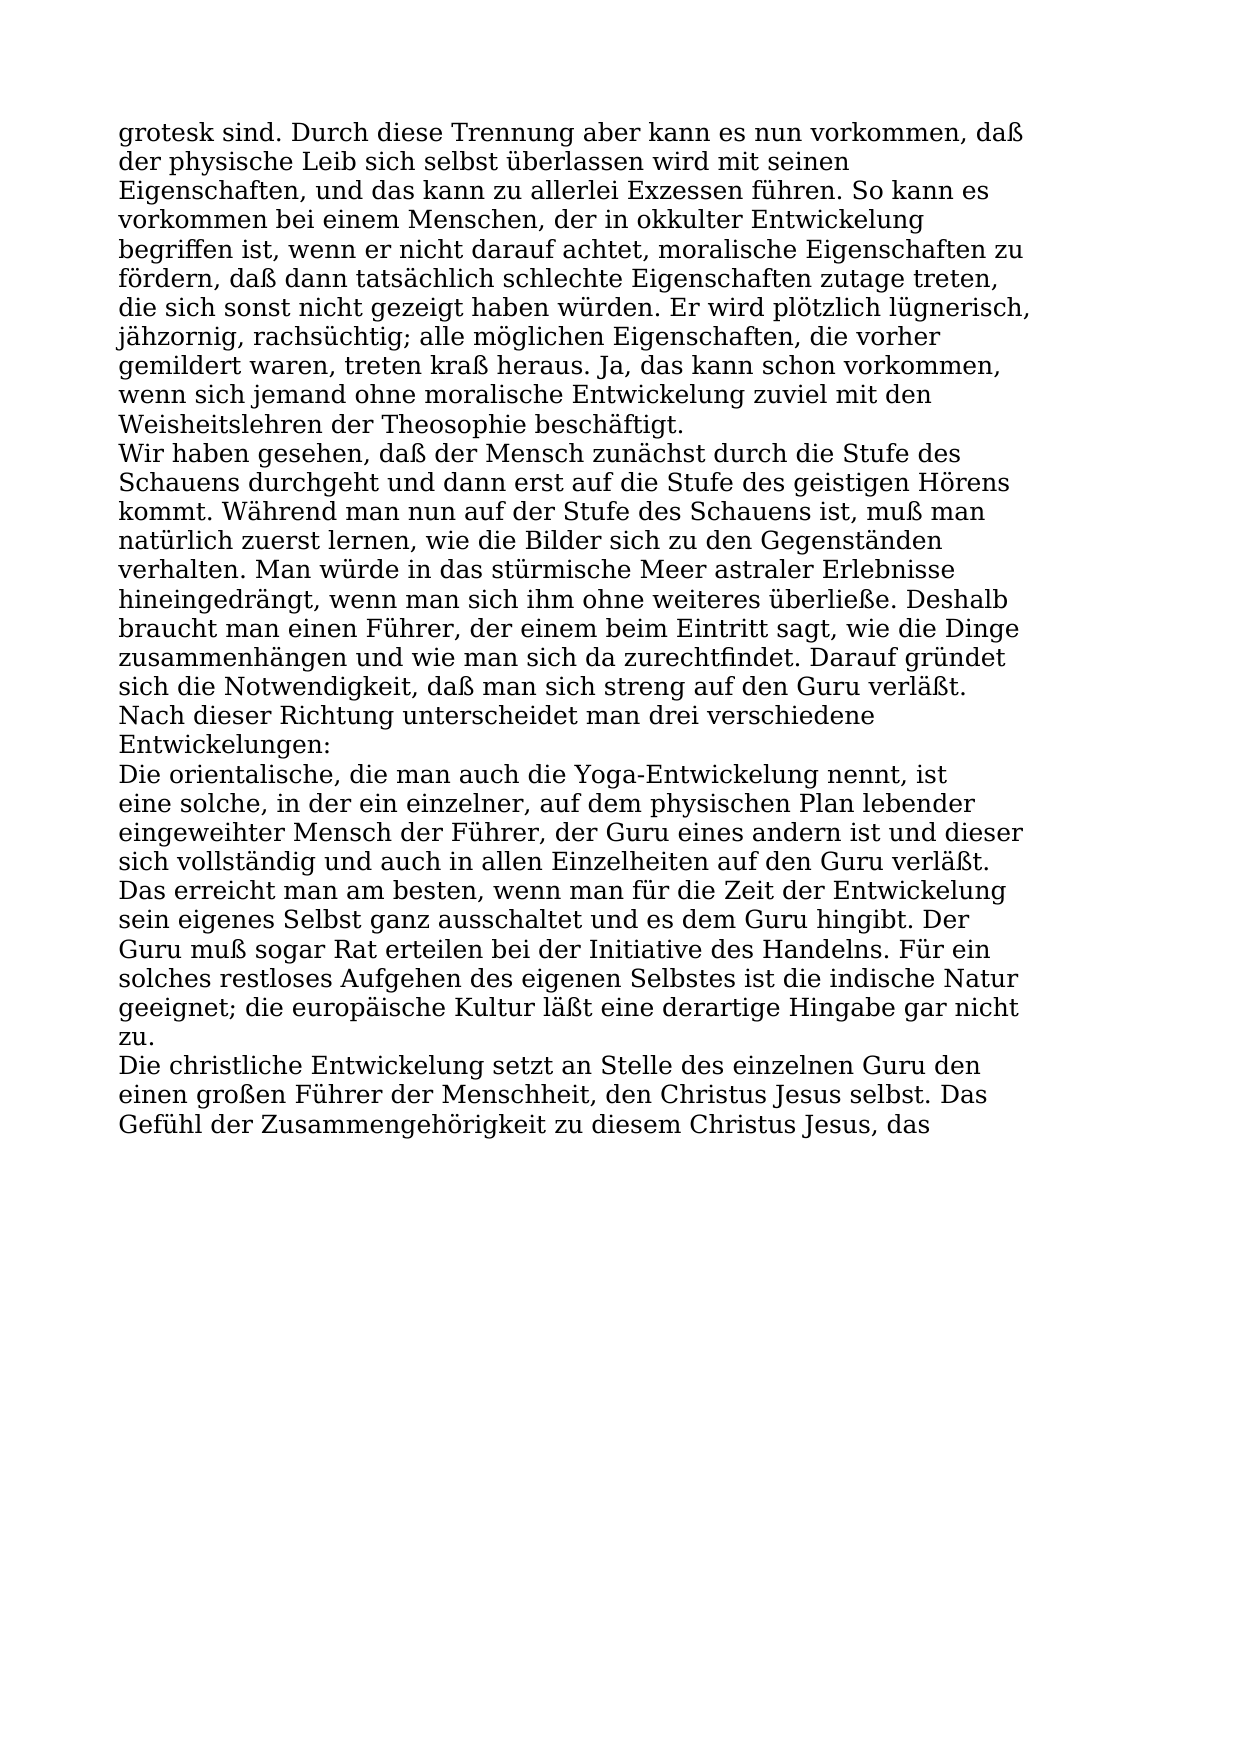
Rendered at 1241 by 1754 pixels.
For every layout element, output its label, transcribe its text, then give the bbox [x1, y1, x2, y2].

text sich vollständig und auch in allen Einzelheiten auf den Guru verläßt. [118, 847, 1122, 876]
text eingeweihter Mensch der Führer, der Guru eines andern ist und dieser [118, 818, 1122, 847]
text verhalten. Man würde in das stürmische Meer astraler Erlebnisse [118, 556, 1122, 585]
text Nach dieser Richtung unterscheidet man drei verschiedene [118, 701, 1122, 731]
text grotesk sind. Durch diese Trennung aber kann es nun vorkommen, daß [118, 118, 1122, 147]
text gemildert waren, treten kraß heraus. Ja, das kann schon vorkommen, [118, 351, 1122, 381]
text natürlich zuerst lernen, wie die Bilder sich zu den Gegenständen [118, 526, 1122, 556]
text Die christliche Entwickelung setzt an Stelle des einzelnen Guru den [118, 1051, 1122, 1081]
text zu. [118, 1022, 1122, 1051]
text vorkommen bei einem Menschen, der in okkulter Entwickelung [118, 206, 1122, 235]
text Entwickelungen: [118, 731, 1122, 760]
text wenn sich jemand ohne moralische Entwickelung zuviel mit den [118, 381, 1122, 410]
text einen großen Führer der Menschheit, den Christus Jesus selbst. Das [118, 1081, 1122, 1110]
text Weisheitslehren der Theosophie beschäftigt. [118, 410, 1122, 439]
text eine solche, in der ein einzelner, auf dem physischen Plan lebender [118, 789, 1122, 818]
text die sich sonst nicht gezeigt haben würden. Er wird plötzlich lügnerisch, [118, 293, 1122, 322]
text jähzornig, rachsüchtig; alle möglichen Eigenschaften, die vorher [118, 322, 1122, 351]
text geeignet; die europäische Kultur läßt eine derartige Hingabe gar nicht [118, 993, 1122, 1022]
text solches restloses Aufgehen des eigenen Selbstes ist die indische Natur [118, 964, 1122, 993]
text sich die Notwendigkeit, daß man sich streng auf den Guru verläßt. [118, 672, 1122, 701]
text Die orientalische, die man auch die Yoga-Entwickelung nennt, ist [118, 760, 1122, 789]
text Das erreicht man am besten, wenn man für die Zeit der Entwickelung [118, 876, 1122, 906]
text sein eigenes Selbst ganz ausschaltet und es dem Guru hingibt. Der [118, 906, 1122, 935]
text kommt. Während man nun auf der Stufe des Schauens ist, muß man [118, 497, 1122, 526]
text Gefühl der Zusammengehörigkeit zu diesem Christus Jesus, das [118, 1110, 1122, 1139]
text zusammenhängen und wie man sich da zurechtfindet. Darauf gründet [118, 643, 1122, 672]
text Schauens durchgeht und dann erst auf die Stufe des geistigen Hörens [118, 468, 1122, 497]
text der physische Leib sich selbst überlassen wird mit seinen [118, 147, 1122, 176]
text Wir haben gesehen, daß der Mensch zunächst durch die Stufe des [118, 439, 1122, 468]
text braucht man einen Führer, der einem beim Eintritt sagt, wie die Dinge [118, 614, 1122, 643]
text fördern, daß dann tatsächlich schlechte Eigenschaften zutage treten, [118, 264, 1122, 293]
text begriffen ist, wenn er nicht darauf achtet, moralische Eigenschaften zu [118, 235, 1122, 264]
text hineingedrängt, wenn man sich ihm ohne weiteres überließe. Deshalb [118, 585, 1122, 614]
text Guru muß sogar Rat erteilen bei der Initiative des Handelns. Für ein [118, 935, 1122, 964]
text Eigenschaften, und das kann zu allerlei Exzessen führen. So kann es [118, 176, 1122, 206]
